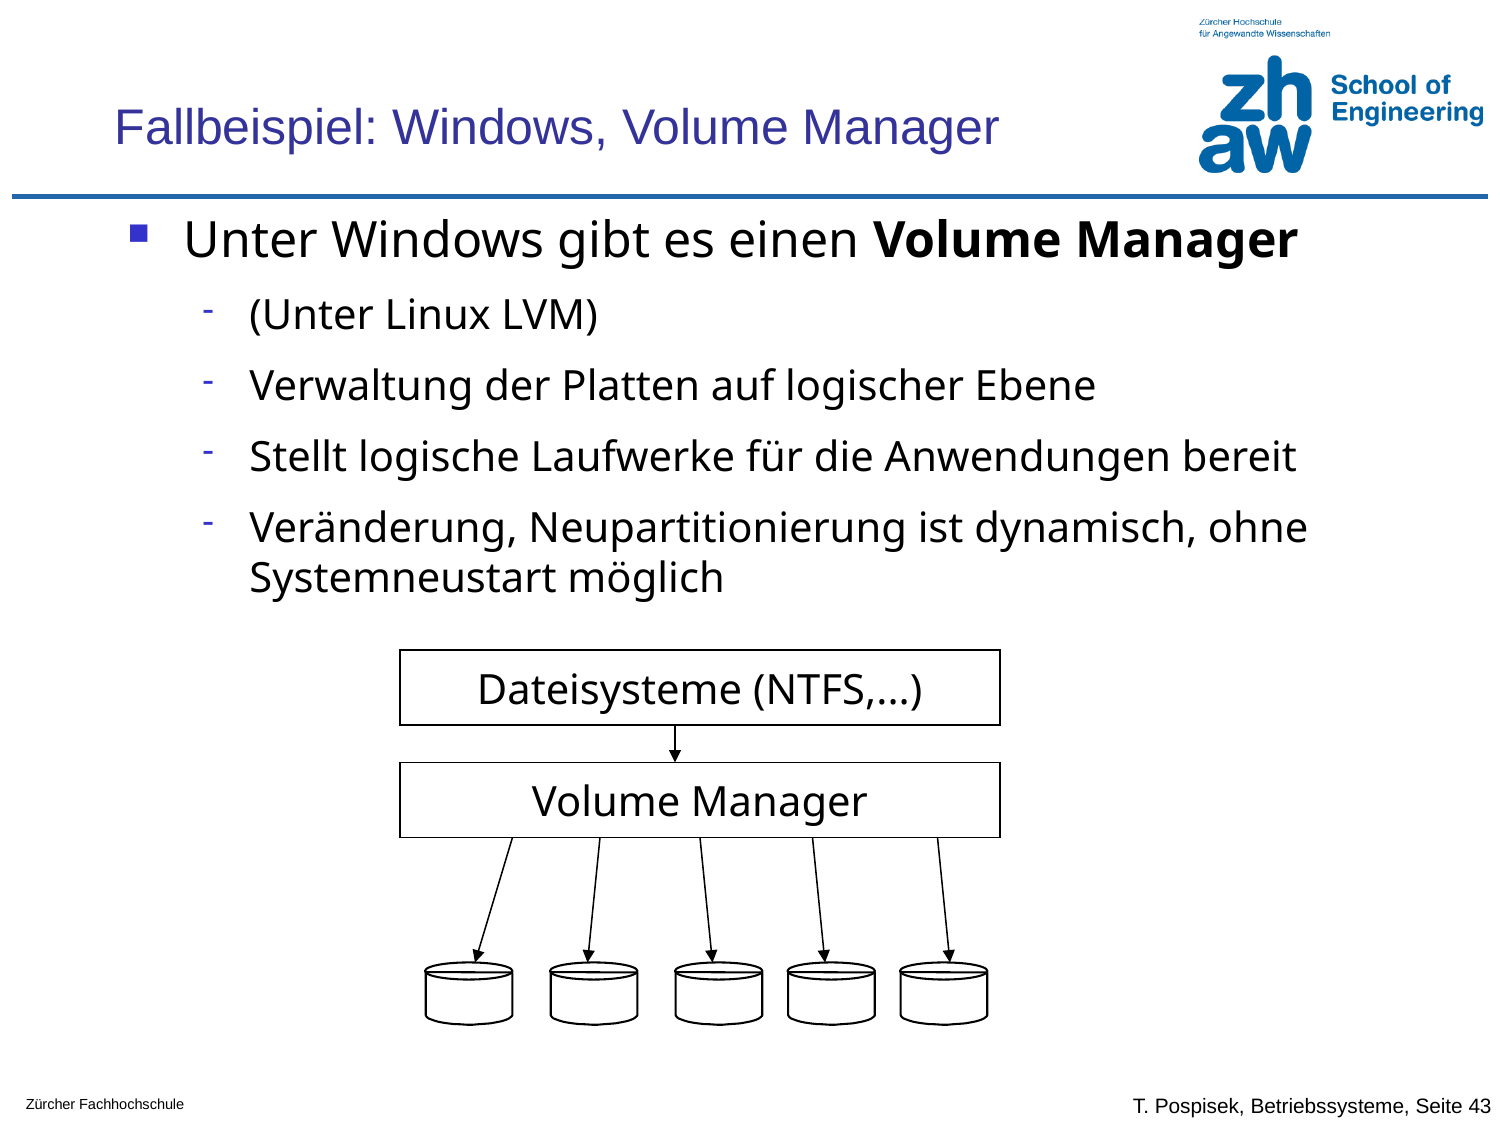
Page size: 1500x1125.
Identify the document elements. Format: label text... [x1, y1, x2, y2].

text_box Dateisysteme (NTFS,...) [399, 649, 1000, 725]
text_box Volume Manager [399, 762, 1000, 838]
list Unter Windows gibt es einen Volume Manager (Unter Linux LVM) Verwaltung der Platten auf logischer Ebene Stellt logische Laufwerke für die Anwendungen bereit Veränderung, Neupartitionierung ist dynamisch, ohne Systemneustart möglich [112, 200, 1363, 588]
picture [1199, 19, 1483, 173]
title Fallbeispiel: Windows, Volume Manager [99, 50, 1379, 163]
